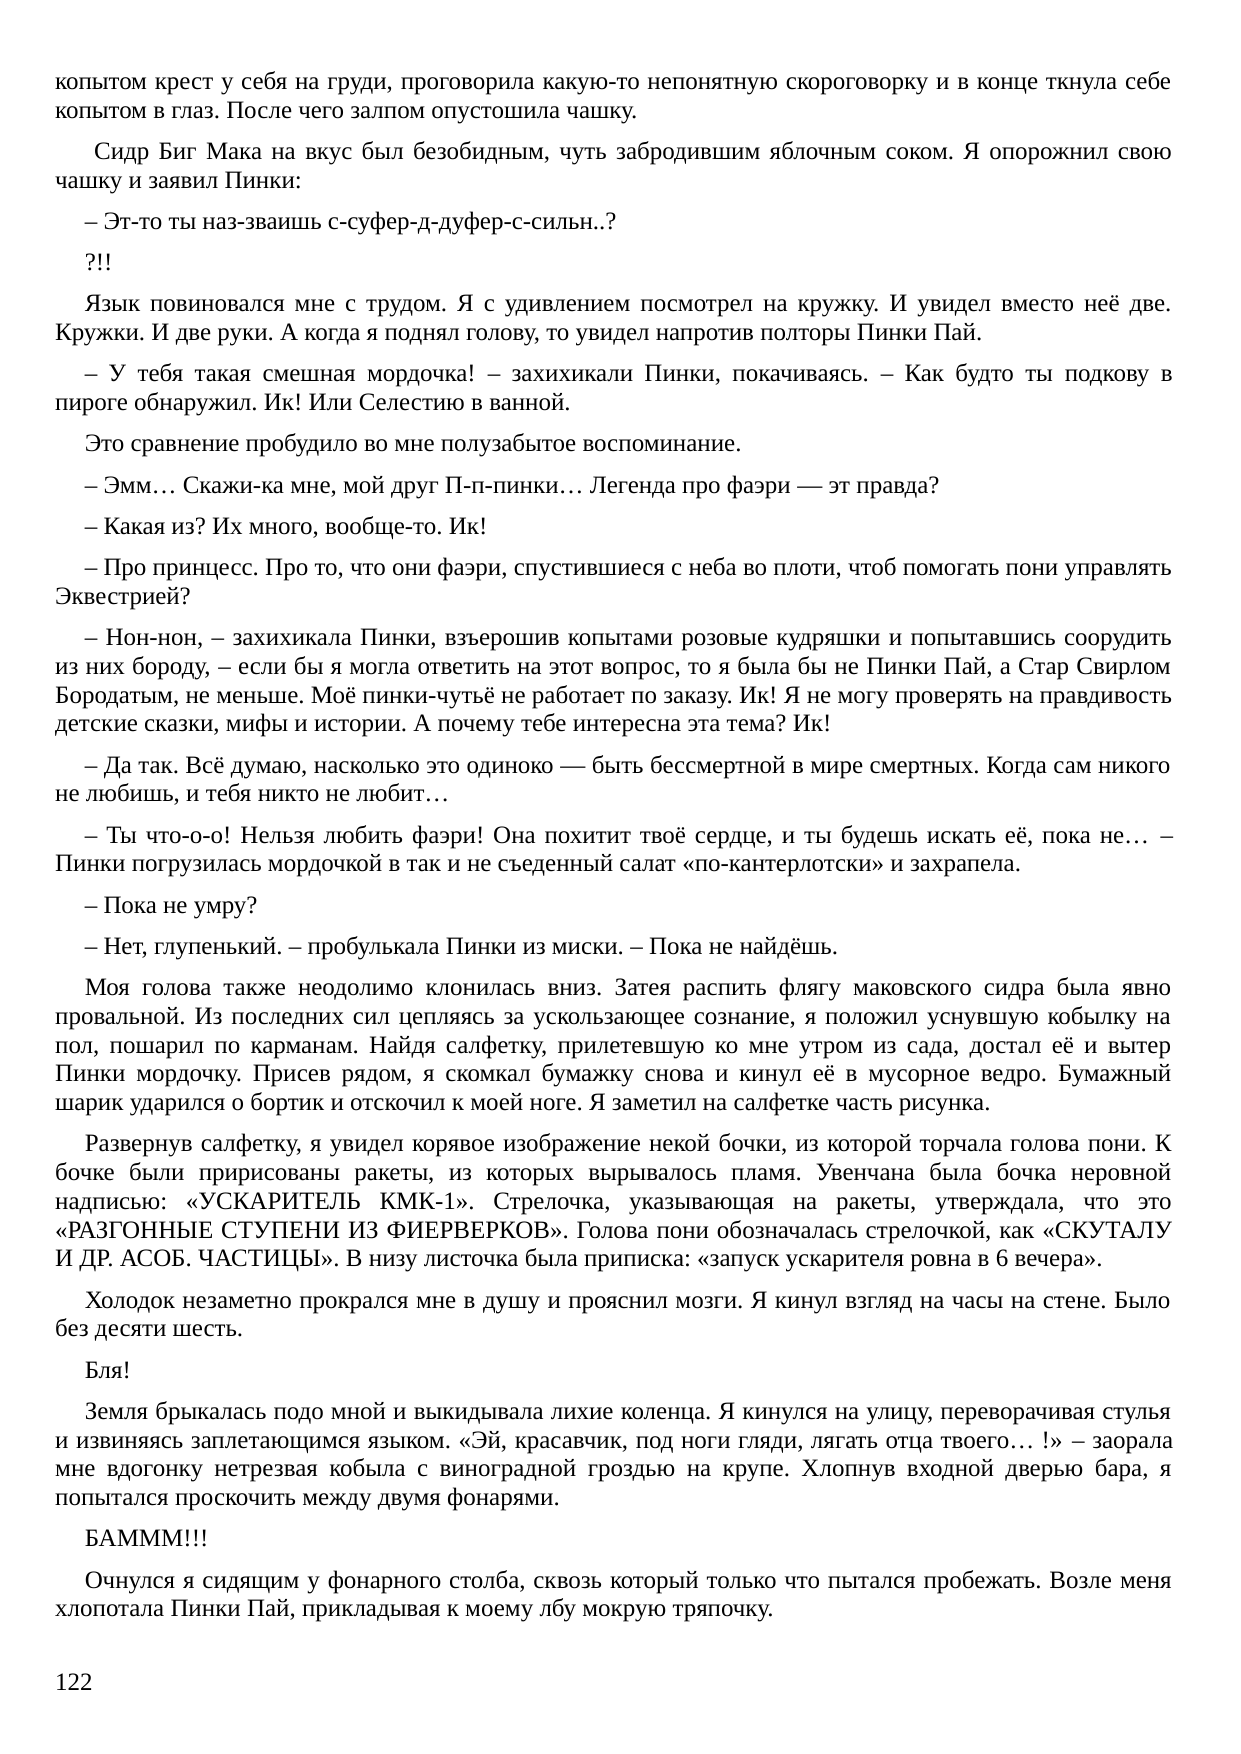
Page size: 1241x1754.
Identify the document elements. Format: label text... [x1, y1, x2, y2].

text – Нет, глупенький. – пробулькала Пинки из миски. – Пока не найдёшь. [55, 931, 1173, 960]
text Бля! [55, 1355, 1173, 1383]
text – Ты что-о-о! Нельзя любить фаэри! Она похитит твоё сердце, и ты будешь искать её, пока не… – Пинки погрузилась мордочкой в так и не съеденный салат «по-кантерлотски» и захрапела. [55, 820, 1173, 877]
text ?!! [55, 247, 1173, 276]
text – У тебя такая смешная мордочка! – захихикали Пинки, покачиваясь. – Как будто ты подкову в пироге обнаружил. Ик! Или Селестию в ванной. [55, 358, 1173, 416]
text Развернув салфетку, я увидел корявое изображение некой бочки, из которой торчала голова пони. К бочке были пририсованы ракеты, из которых вырывалось пламя. Увенчана была бочка неровной надписью: «УСКАРИТЕЛЬ КМК-1». Стрелочка, указывающая на ракеты, утверждала, что это «РАЗГОННЫЕ СТУПЕНИ ИЗ ФИЕРВЕРКОВ». Голова пони обозначалась стрелочкой, как «СКУТАЛУ И ДР. АСОБ. ЧАСТИЦЫ». В низу листочка была приписка: «запуск ускарителя ровна в 6 вечера». [55, 1128, 1173, 1272]
text – Какая из? Их много, вообще-то. Ик! [55, 511, 1173, 540]
text – Эт-то ты наз-зваишь с-суфер-д-дуфер-с-сильн..? [55, 206, 1173, 235]
text копытом крест у себя на груди, проговорила какую-то непонятную скороговорку и в конце ткнула себе копытом в глаз. После чего залпом опустошила чашку. [55, 66, 1173, 123]
text Это сравнение пробудило во мне полузабытое воспоминание. [55, 428, 1173, 457]
text Холодок незаметно прокрался мне в душу и прояснил мозги. Я кинул взгляд на часы на стене. Было без десяти шесть. [55, 1285, 1173, 1342]
text Моя голова также неодолимо клонилась вниз. Затея распить флягу маковского сидра была явно провальной. Из последних сил цепляясь за ускользающее сознание, я положил уснувшую кобылку на пол, пошарил по карманам. Найдя салфетку, прилетевшую ко мне утром из сада, достал её и вытер Пинки мордочку. Присев рядом, я скомкал бумажку снова и кинул её в мусорное ведро. Бумажный шарик ударился о бортик и отскочил к моей ноге. Я заметил на салфетке часть рисунка. [55, 972, 1173, 1116]
text Язык повиновался мне с трудом. Я с удивлением посмотрел на кружку. И увидел вместо неё две. Кружки. И две руки. А когда я поднял голову, то увидел напротив полторы Пинки Пай. [55, 288, 1173, 346]
text Сидр Биг Мака на вкус был безобидным, чуть забродившим яблочным соком. Я опорожнил свою чашку и заявил Пинки: [55, 136, 1173, 193]
text – Нон-нон, – захихикала Пинки, взъерошив копытами розовые кудряшки и попытавшись соорудить из них бороду, – если бы я могла ответить на этот вопрос, то я была бы не Пинки Пай, а Стар Свирлом Бородатым, не меньше. Моё пинки-чутьё не работает по заказу. Ик! Я не могу проверять на правдивость детские сказки, мифы и истории. А почему тебе интересна эта тема? Ик! [55, 622, 1173, 737]
text – Пока не умру? [55, 890, 1173, 918]
text – Да так. Всё думаю, насколько это одиноко — быть бессмертной в мире смертных. Когда сам никого не любишь, и тебя никто не любит… [55, 750, 1173, 807]
text – Про принцесс. Про то, что они фаэри, спустившиеся с неба во плоти, чтоб помогать пони управлять Эквестрией? [55, 552, 1173, 610]
text Очнулся я сидящим у фонарного столба, сквозь который только что пытался пробежать. Возле меня хлопотала Пинки Пай, прикладывая к моему лбу мокрую тряпочку. [55, 1565, 1173, 1622]
text – Эмм… Скажи-ка мне, мой друг П-п-пинки… Легенда про фаэри — эт правда? [55, 470, 1173, 498]
text БАМММ!!! [55, 1523, 1173, 1552]
text Земля брыкалась подо мной и выкидывала лихие коленца. Я кинулся на улицу, переворачивая стулья и извиняясь заплетающимся языком. «Эй, красавчик, под ноги гляди, лягать отца твоего… !» – заорала мне вдогонку нетрезвая кобыла с виноградной гроздью на крупе. Хлопнув входной дверью бара, я попытался проскочить между двумя фонарями. [55, 1396, 1173, 1511]
